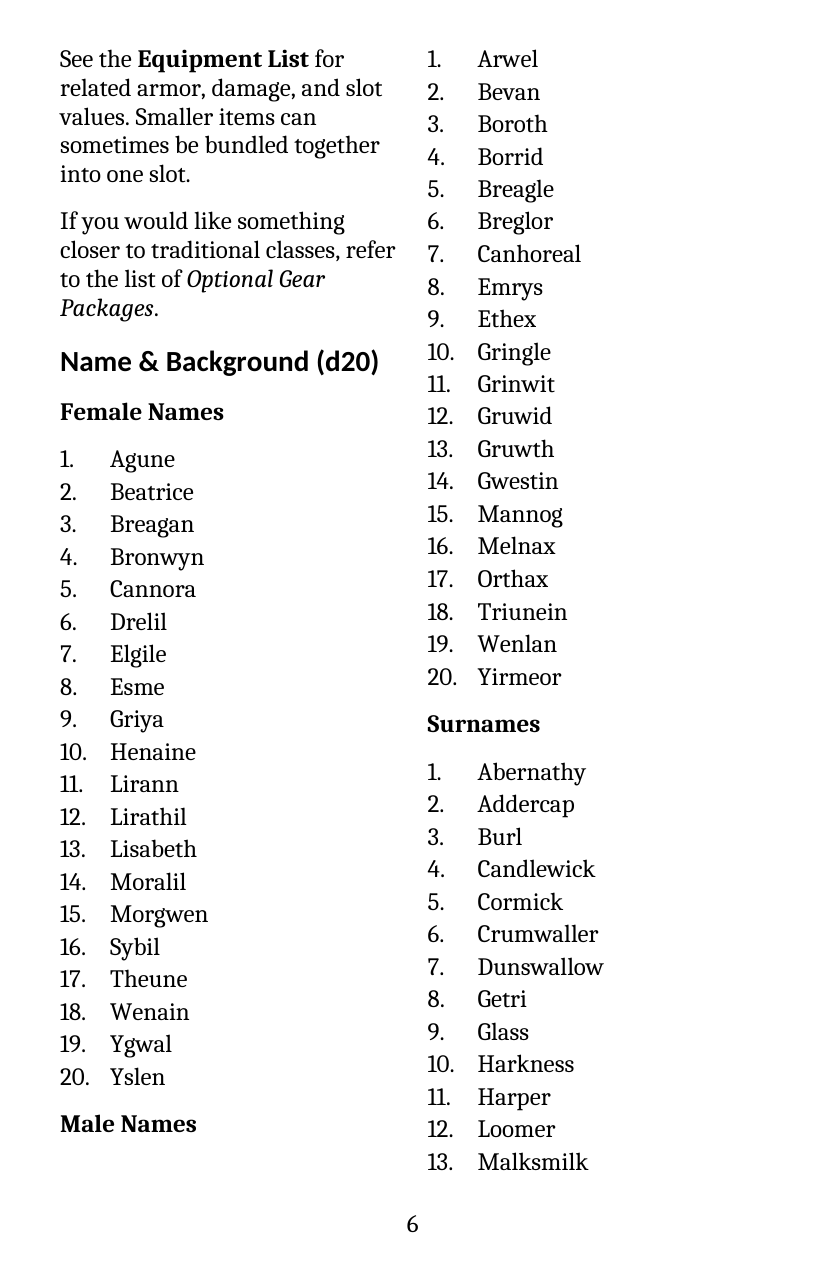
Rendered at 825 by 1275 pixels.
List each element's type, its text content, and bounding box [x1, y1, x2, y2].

list Melnax [427, 532, 765, 561]
list Dunswallow [427, 952, 765, 981]
list Elgile [60, 640, 397, 669]
list Boroth [427, 110, 765, 139]
list Crumwaller [427, 920, 765, 949]
list Lisabeth [60, 835, 397, 864]
text If you would like something closer to traditional classes, refer to the list of Optional Gear Packages. [60, 207, 397, 322]
text See the Equipment List for related armor, damage, and slot values. Smaller items can sometimes be bundled together into one slot. [60, 45, 397, 189]
list Harkness [427, 1050, 765, 1079]
list Gringle [427, 337, 765, 366]
list Candlewick [427, 855, 765, 884]
text Surnames [427, 710, 765, 739]
list Ygwal [60, 1030, 397, 1059]
list Cannora [60, 575, 397, 604]
list Canhoreal [427, 240, 765, 269]
list Emrys [427, 272, 765, 301]
list Malksmilk [427, 1147, 765, 1176]
list Ethex [427, 305, 765, 334]
list Breagan [60, 510, 397, 539]
list Griya [60, 705, 397, 734]
list Yslen [60, 1063, 397, 1091]
list Agune [60, 445, 397, 474]
subtitle Name & Background (d20) [60, 343, 397, 379]
list Breglor [427, 207, 765, 236]
list Arwel [427, 45, 765, 74]
list Wenlan [427, 630, 765, 659]
list Moralil [60, 868, 397, 896]
list Wenain [60, 998, 397, 1026]
list Henaine [60, 738, 397, 766]
list Glass [427, 1017, 765, 1046]
list Lirathil [60, 803, 397, 831]
list Harper [427, 1082, 765, 1111]
list Borrid [427, 142, 765, 171]
list Beatrice [60, 478, 397, 506]
list Mannog [427, 500, 765, 529]
list Gruwth [427, 435, 765, 464]
list Gwestin [427, 467, 765, 496]
list Theune [60, 965, 397, 994]
list Orthax [427, 565, 765, 594]
list Morgwen [60, 900, 397, 929]
list Bronwyn [60, 543, 397, 571]
list Yirmeor [427, 662, 765, 691]
list Grinwit [427, 370, 765, 399]
list Cormick [427, 887, 765, 916]
list Loomer [427, 1115, 765, 1144]
list Gruwid [427, 402, 765, 431]
list Lirann [60, 770, 397, 799]
text Female Names [60, 398, 397, 426]
list Sybil [60, 933, 397, 961]
list Getri [427, 985, 765, 1014]
list Drelil [60, 608, 397, 636]
list Burl [427, 822, 765, 851]
list Breagle [427, 175, 765, 204]
list Triunein [427, 597, 765, 626]
list Abernathy [427, 757, 765, 786]
list Esme [60, 673, 397, 701]
text Male Names [60, 1110, 397, 1139]
list Bevan [427, 77, 765, 106]
list Addercap [427, 790, 765, 819]
